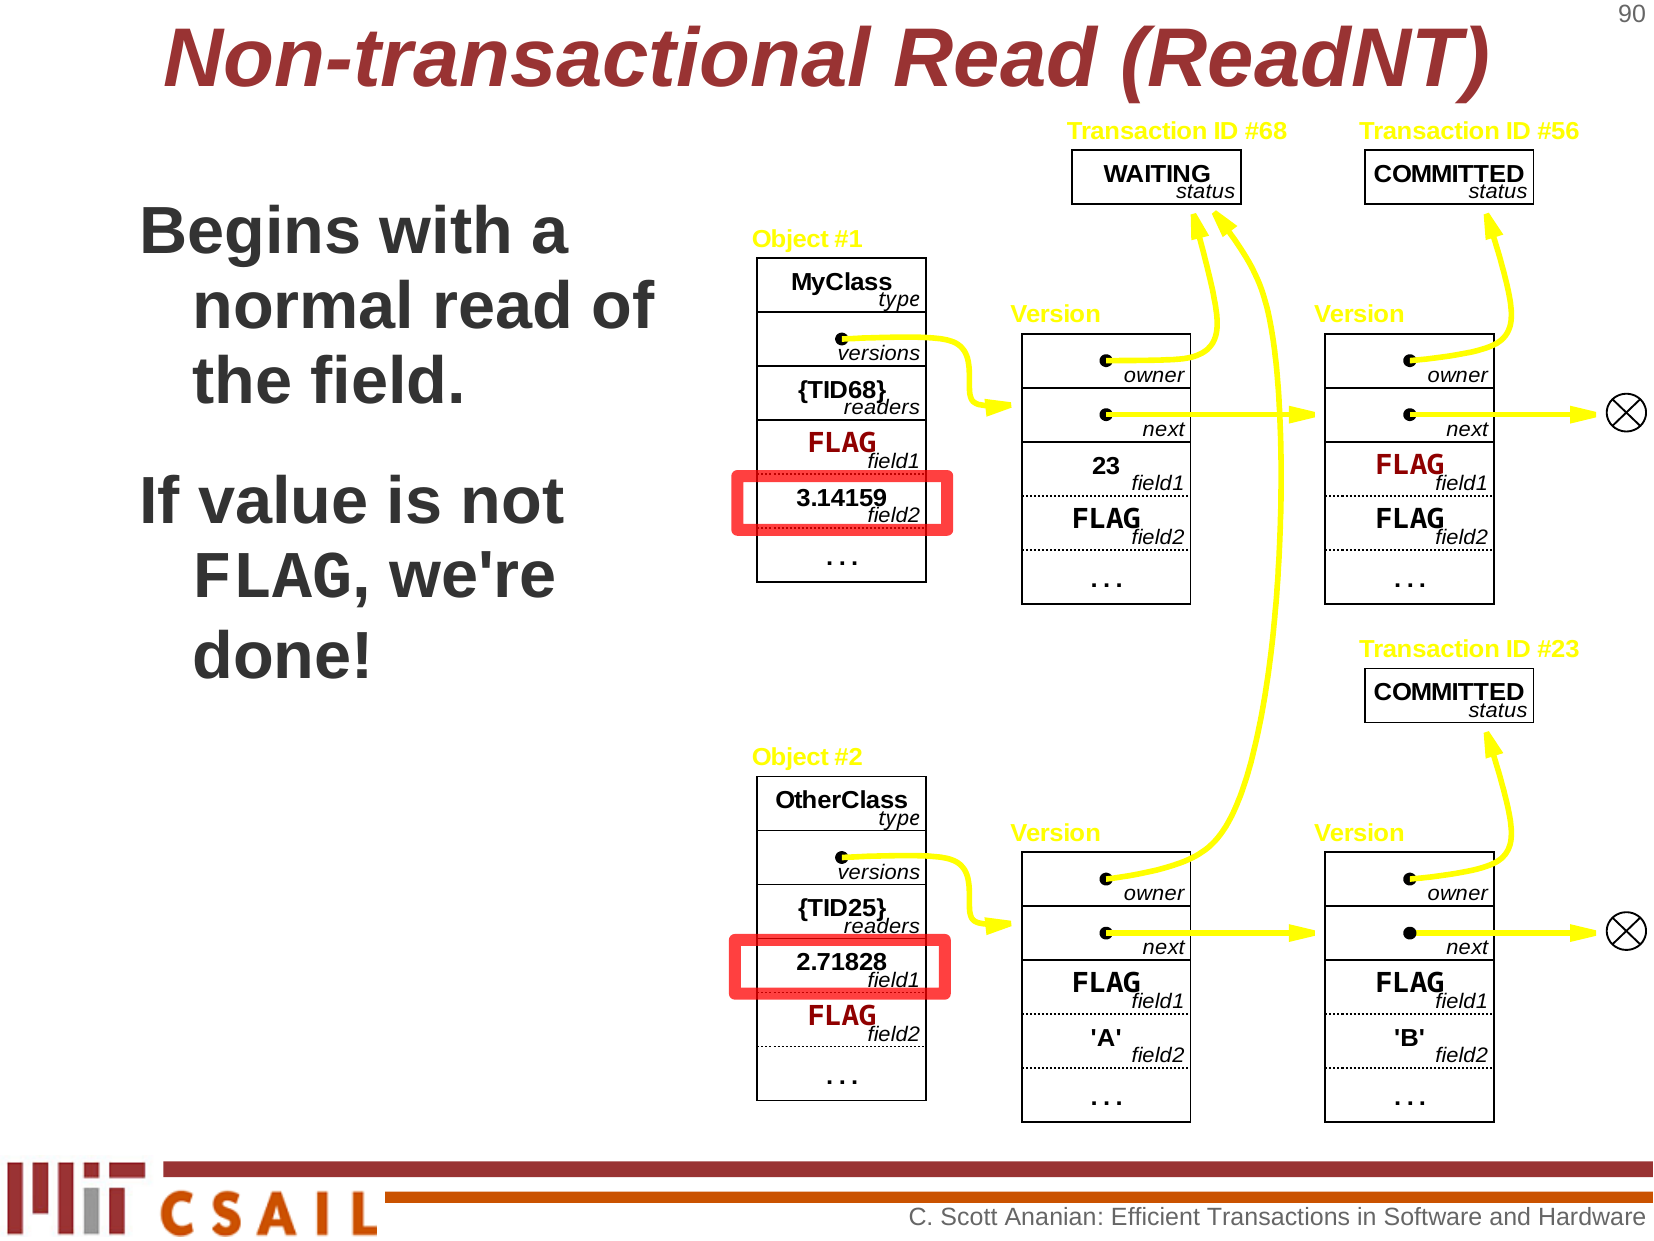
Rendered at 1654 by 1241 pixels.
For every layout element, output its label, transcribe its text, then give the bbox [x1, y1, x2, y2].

list Begins with a normal read of the field. If value is not FLAG, we're done! [121, 193, 701, 1133]
title Non-transactional Read (ReadNT) [121, 0, 1534, 115]
picture [743, 110, 1653, 1130]
picture [744, 483, 941, 523]
picture [0, 1155, 377, 1237]
picture [743, 946, 938, 987]
